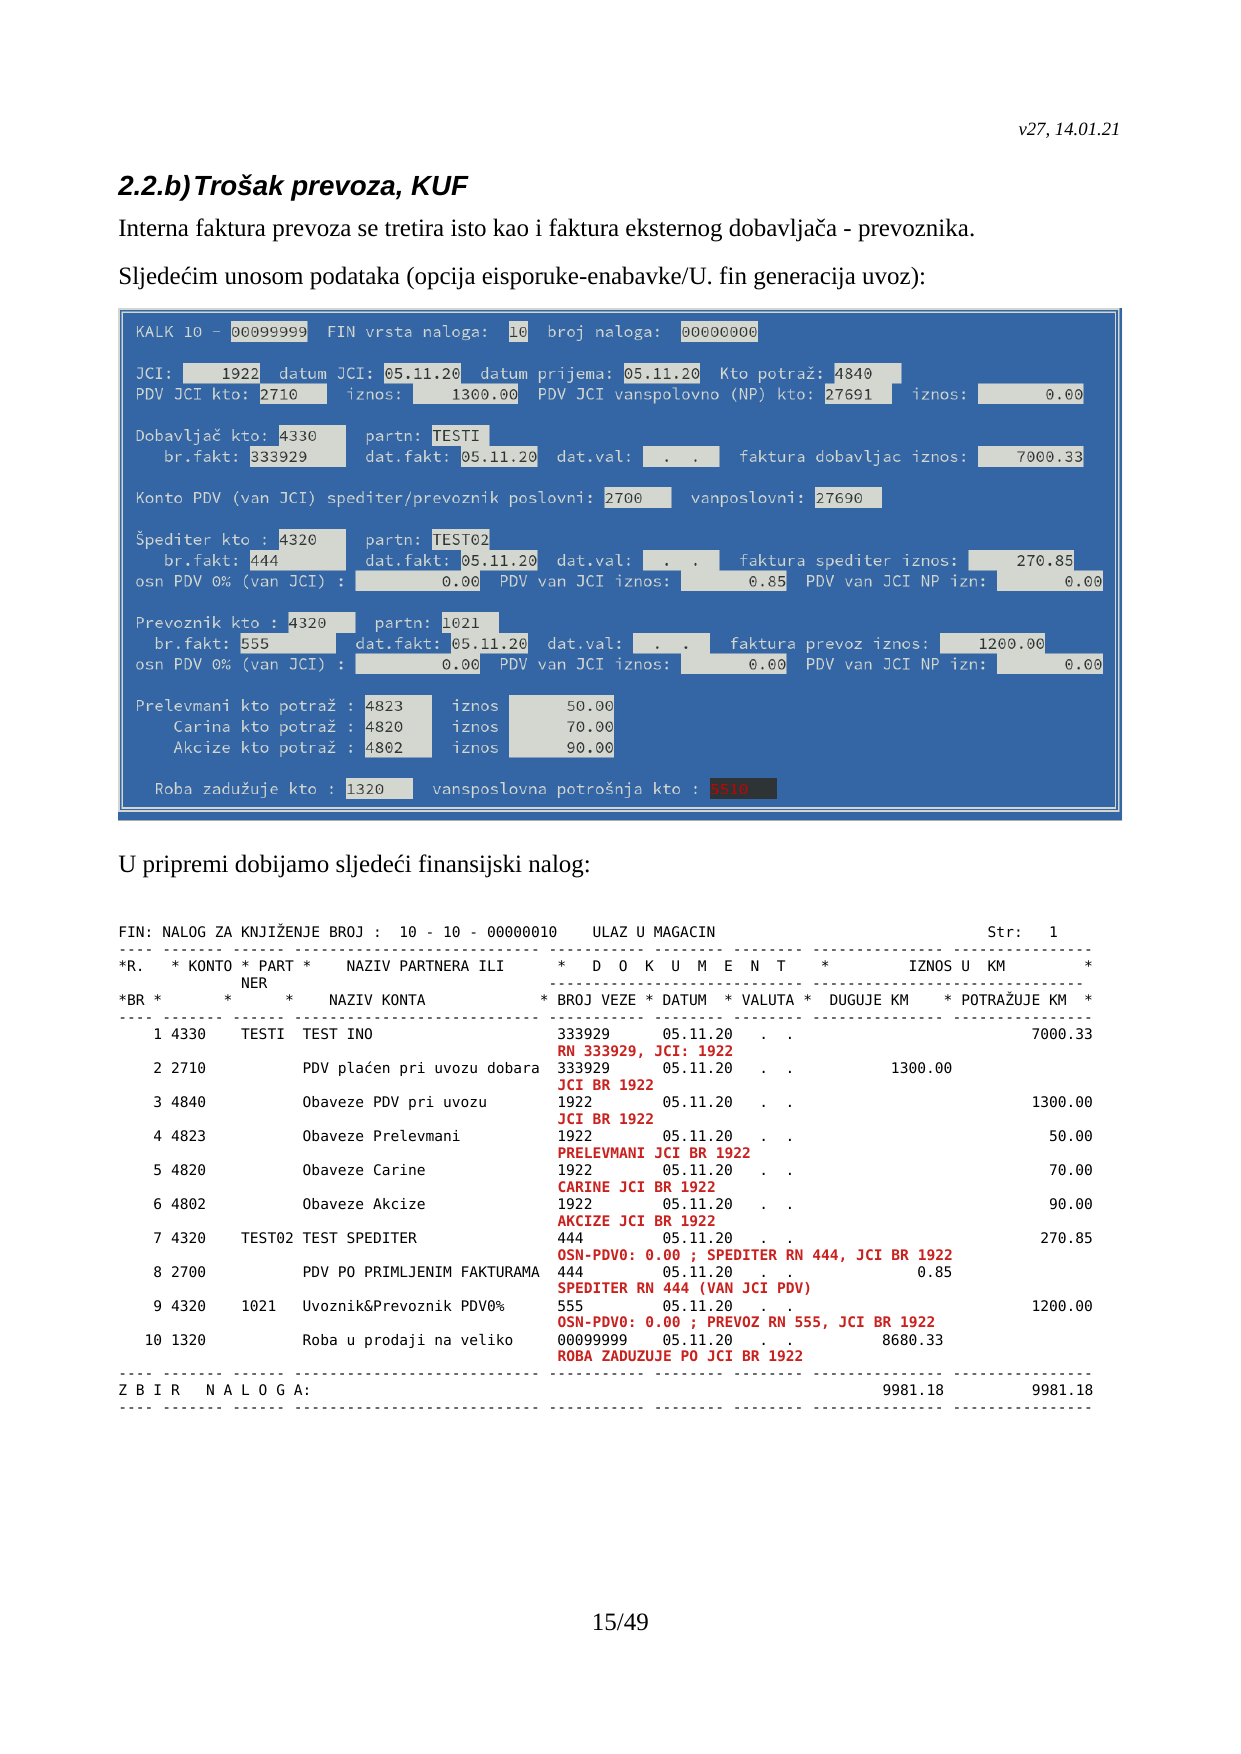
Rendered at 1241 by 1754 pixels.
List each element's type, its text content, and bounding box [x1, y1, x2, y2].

text 7 4320 TEST02 TEST SPEDITER 444 05.11.20 . . 270.85 [118, 1229, 1122, 1246]
text Sljedećim unosom podataka (opcija eisporuke-enabavke/U. fin generacija uvoz): [118, 261, 1122, 290]
text ---- ------- ------ ---------------------------- ----------- -------- -------- --------------- ---------------- [118, 1399, 1122, 1416]
text U pripremi dobijamo sljedeći finansijski nalog: [118, 849, 1122, 878]
text *R. * KONTO * PART * NAZIV PARTNERA ILI * D O K U M E N T * IZNOS U KM * [118, 958, 1122, 975]
text NER ----------------------------- ------------------------------- [118, 975, 1122, 992]
text ---- ------- ------ ---------------------------- ----------- -------- -------- --------------- ---------------- [118, 1365, 1122, 1382]
text SPEDITER RN 444 (VAN JCI PDV) [118, 1280, 1122, 1297]
text ---- ------- ------ ---------------------------- ----------- -------- -------- --------------- ---------------- [118, 1009, 1122, 1026]
text 6 4802 Obaveze Akcize 1922 05.11.20 . . 90.00 [118, 1196, 1122, 1212]
text 4 4823 Obaveze Prelevmani 1922 05.11.20 . . 50.00 [118, 1128, 1122, 1144]
text ROBA ZADUZUJE PO JCI BR 1922 [118, 1348, 1122, 1365]
text Z B I R N A L O G A: 9981.18 9981.18 [118, 1382, 1122, 1399]
subtitle Trošak prevoza, KUF [118, 169, 1122, 201]
text 5 4820 Obaveze Carine 1922 05.11.20 . . 70.00 [118, 1162, 1122, 1178]
text RN 333929, JCI: 1922 [118, 1043, 1122, 1060]
text FIN: NALOG ZA KNJIŽENJE BROJ : 10 - 10 - 00000010 ULAZ U MAGACIN Str: 1 [118, 924, 1122, 941]
text 3 4840 Obaveze PDV pri uvozu 1922 05.11.20 . . 1300.00 [118, 1094, 1122, 1111]
text *BR * * * NAZIV KONTA * BROJ VEZE * DATUM * VALUTA * DUGUJE KM * POTRAŽUJE KM * [118, 992, 1122, 1009]
text 2 2710 PDV plaćen pri uvozu dobara 333929 05.11.20 . . 1300.00 [118, 1060, 1122, 1077]
text ---- ------- ------ ---------------------------- ----------- -------- -------- --------------- ---------------- [118, 941, 1122, 958]
text 1 4330 TESTI TEST INO 333929 05.11.20 . . 7000.33 [118, 1026, 1122, 1043]
text 8 2700 PDV PO PRIMLJENIM FAKTURAMA 444 05.11.20 . . 0.85 [118, 1263, 1122, 1280]
text 9 4320 1021 Uvoznik&Prevoznik PDV0% 555 05.11.20 . . 1200.00 [118, 1297, 1122, 1314]
text PRELEVMANI JCI BR 1922 [118, 1144, 1122, 1162]
text JCI BR 1922 [118, 1111, 1122, 1128]
picture [118, 308, 1123, 821]
text CARINE JCI BR 1922 [118, 1178, 1122, 1196]
text JCI BR 1922 [118, 1077, 1122, 1094]
text 10 1320 Roba u prodaji na veliko 00099999 05.11.20 . . 8680.33 [118, 1331, 1122, 1348]
text OSN-PDV0: 0.00 ; SPEDITER RN 444, JCI BR 1922 [118, 1246, 1122, 1263]
text AKCIZE JCI BR 1922 [118, 1212, 1122, 1229]
text OSN-PDV0: 0.00 ; PREVOZ RN 555, JCI BR 1922 [118, 1314, 1122, 1331]
text Interna faktura prevoza se tretira isto kao i faktura eksternog dobavljača - prevoznika. [118, 213, 1122, 242]
